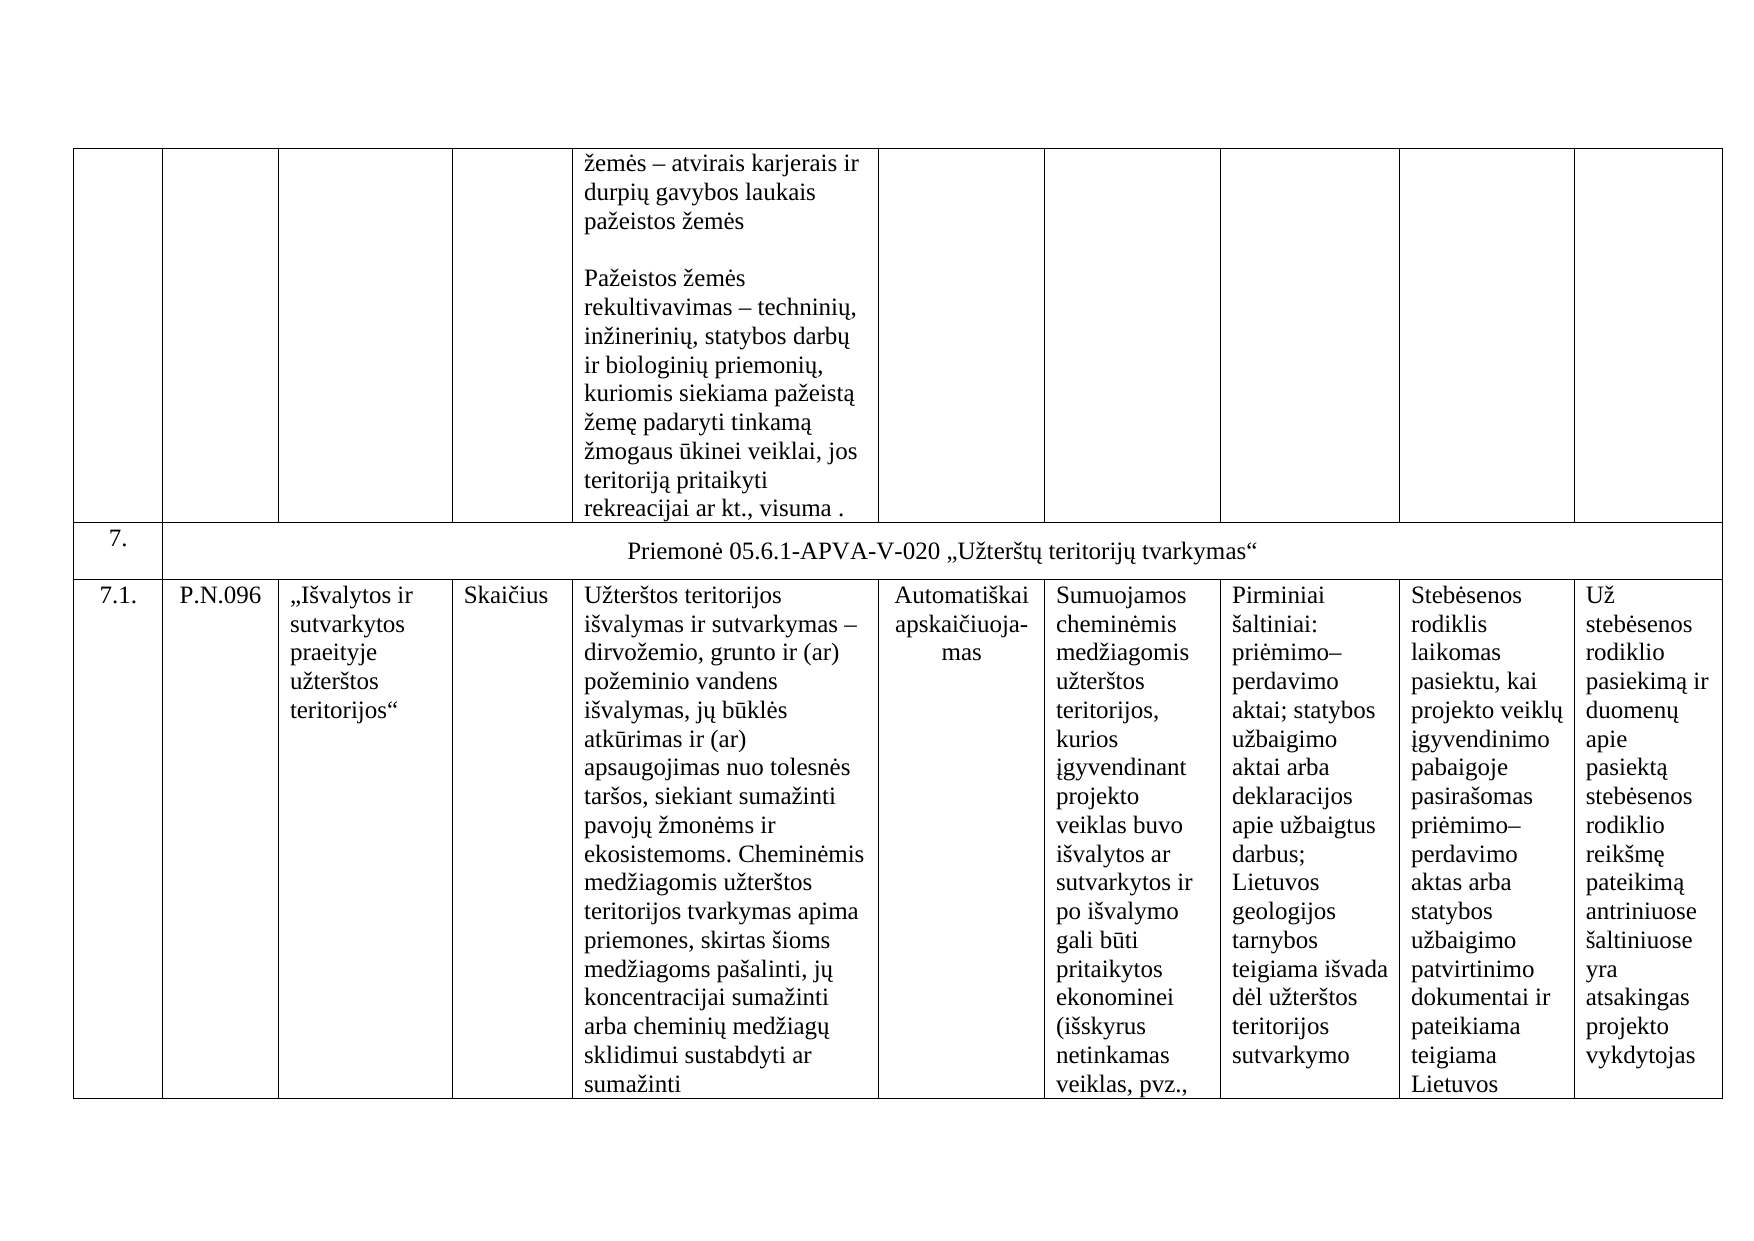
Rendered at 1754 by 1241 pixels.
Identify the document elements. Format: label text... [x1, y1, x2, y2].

table_cell [1575, 149, 1722, 522]
table_cell [279, 149, 452, 522]
table_cell [74, 149, 162, 522]
table_cell Automatiškai apskaičiuoja-mas [879, 580, 1044, 1097]
table_cell Priemonė 05.6.1-APVA-V-020 „Užterštų teritorijų tvarkymas“ [163, 523, 1722, 579]
table_cell Užterštos teritorijos išvalymas ir sutvarkymas – dirvožemio, grunto ir (ar) požeminio vandens išvalymas, jų būklės atkūrimas ir (ar) apsaugojimas nuo tolesnės taršos, siekiant sumažinti pavojų žmonėms ir ekosistemoms. Cheminėmis medžiagomis užterštos teritorijos tvarkymas apima priemones, skirtas šioms medžiagoms pašalinti, jų koncentracijai sumažinti arba cheminių medžiagų sklidimui sustabdyti ar sumažinti [573, 580, 878, 1097]
table_cell Pirminiai šaltiniai: priėmimo–perdavimo aktai; statybos užbaigimo aktai arba deklaracijos apie užbaigtus darbus; Lietuvos geologijos tarnybos teigiama išvada dėl užterštos teritorijos sutvarkymo [1221, 580, 1399, 1097]
table_cell [163, 149, 278, 522]
table_cell [1045, 149, 1220, 522]
table_cell [1723, 579, 1728, 1097]
table_cell „Išvalytos ir sutvarkytos praeityje užterštos teritorijos“ [279, 580, 452, 1097]
table_cell [1400, 149, 1574, 522]
table_cell Stebėsenos rodiklis laikomas pasiektu, kai projekto veiklų įgyvendinimo pabaigoje pasirašomas priėmimo–perdavimo aktas arba statybos užbaigimo patvirtinimo dokumentai ir pateikiama teigiama Lietuvos [1400, 580, 1574, 1097]
table_cell [1221, 149, 1399, 522]
table_cell [1723, 148, 1728, 522]
table_cell žemės – atvirais karjerais ir durpių gavybos laukais pažeistos žemės Pažeistos žemės rekultivavimas – techninių, inžinerinių, statybos darbų ir biologinių priemonių, kuriomis siekiama pažeistą žemę padaryti tinkamą žmogaus ūkinei veiklai, jos teritoriją pritaikyti rekreacijai ar kt., visuma . [573, 149, 878, 522]
table_cell Už stebėsenos rodiklio pasiekimą ir duomenų apie pasiektą stebėsenos rodiklio reikšmę pateikimą antriniuose šaltiniuose yra atsakingas projekto vykdytojas [1575, 580, 1722, 1097]
table_cell Sumuojamos cheminėmis medžiagomis užterštos teritorijos, kurios įgyvendinant projekto veiklas buvo išvalytos ar sutvarkytos ir po išvalymo gali būti pritaikytos ekonominei (išskyrus netinkamas veiklas, pvz., [1045, 580, 1220, 1097]
table_cell 7. [74, 523, 162, 579]
table_cell [453, 149, 572, 522]
table_cell P.N.096 [163, 580, 278, 1097]
table_cell Skaičius [453, 580, 572, 1097]
table_cell [1723, 522, 1728, 579]
table_cell 7.1. [74, 580, 162, 1097]
table_cell [879, 149, 1044, 522]
